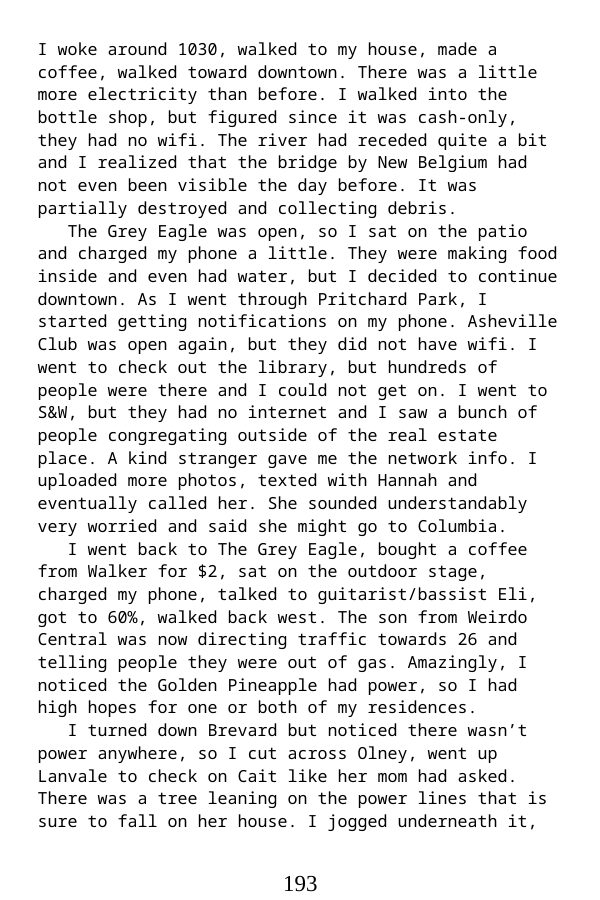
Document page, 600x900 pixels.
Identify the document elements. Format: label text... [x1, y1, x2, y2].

text I turned down Brevard but noticed there wasn’t power anywhere, so I cut across Olney, went up Lanvale to check on Cait like her mom had asked. There was a tree leaning on the power lines that is sure to fall on her house. I jogged underneath it, [37, 719, 562, 832]
text The Grey Eagle was open, so I sat on the patio and charged my phone a little. They were making food inside and even had water, but I decided to continue downtown. As I went through Pritchard Park, I started getting notifications on my phone. Asheville Club was open again, but they did not have wifi. I went to check out the library, but hundreds of people were there and I could not get on. I went to S&W, but they had no internet and I saw a bunch of people congregating outside of the real estate place. A kind stranger gave me the network info. I uploaded more photos, texted with Hannah and eventually called her. She sounded understandably very worried and said she might go to Columbia. [37, 219, 562, 537]
text I woke around 1030, walked to my house, made a coffee, walked toward downtown. There was a little more electricity than before. I walked into the bottle shop, but figured since it was cash-only, they had no wifi. The river had receded quite a bit and I realized that the bridge by New Belgium had not even been visible the day before. It was partially destroyed and collecting debris. [37, 37, 562, 219]
text I went back to The Grey Eagle, bought a coffee from Walker for $2, sat on the outdoor stage, charged my phone, talked to guitarist/bassist Eli, got to 60%, walked back west. The son from Weirdo Central was now directing traffic towards 26 and telling people they were out of gas. Amazingly, I noticed the Golden Pineapple had power, so I had high hopes for one or both of my residences. [37, 537, 562, 719]
